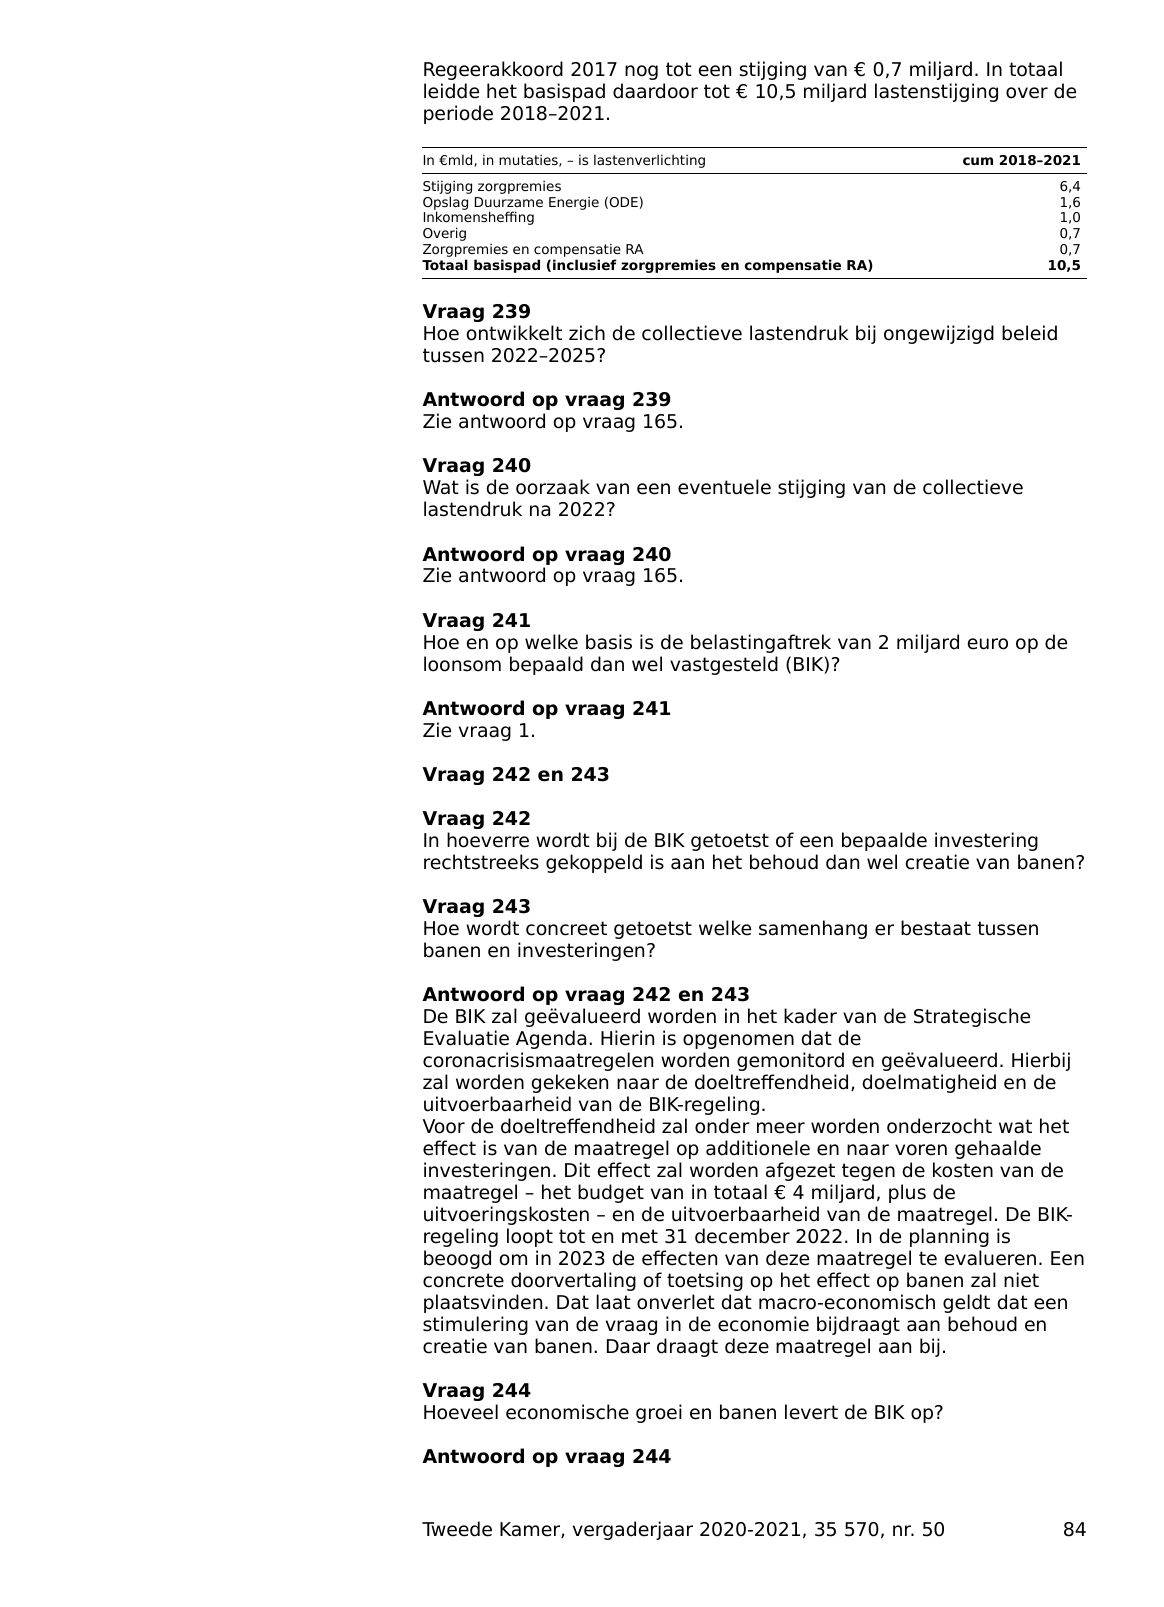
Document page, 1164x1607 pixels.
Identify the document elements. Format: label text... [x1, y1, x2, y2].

text Zie vraag 1. [422, 720, 1087, 742]
table_cell Opslag Duurzame Energie (ODE) [422, 195, 954, 210]
table_cell 1,6 [954, 195, 1087, 210]
text Zie antwoord op vraag 165. [422, 411, 1087, 433]
table_cell 0,7 [954, 226, 1087, 242]
text Regeerakkoord 2017 nog tot een stijging van € 0,7 miljard. In totaal leidde het basispad daardoor tot € 10,5 miljard lastenstijging over de periode 2018–2021. [422, 59, 1087, 125]
table_cell Inkomensheffing [422, 210, 954, 226]
table_cell Zorgpremies en compensatie RA [422, 242, 954, 257]
text Antwoord op vraag 242 en 243 [422, 984, 1087, 1006]
text Hoeveel economische groei en banen levert de BIK op? [422, 1402, 1087, 1424]
text Vraag 242 [422, 808, 1087, 830]
text Voor de doeltreffendheid zal onder meer worden onderzocht wat het effect is van de maatregel op additionele en naar voren gehaalde investeringen. Dit effect zal worden afgezet tegen de kosten van de maatregel – het budget van in totaal € 4 miljard, plus de uitvoeringskosten – en de uitvoerbaarheid van de maatregel. De BIK-regeling loopt tot en met 31 december 2022. In de planning is beoogd om in 2023 de effecten van deze maatregel te evalueren. Een concrete doorvertaling of toetsing op het effect op banen zal niet plaatsvinden. Dat laat onverlet dat macro-economisch geldt dat een stimulering van de vraag in de economie bijdraagt aan behoud en creatie van banen. Daar draagt deze maatregel aan bij. [422, 1116, 1087, 1358]
text Vraag 241 [422, 609, 1087, 632]
table_cell Stijging zorgpremies [422, 174, 954, 194]
table_cell 1,0 [954, 210, 1087, 226]
table_cell Totaal basispad (inclusief zorgpremies en compensatie RA) [422, 258, 954, 278]
table_header cum 2018–2021 [954, 148, 1087, 173]
text Antwoord op vraag 239 [422, 389, 1087, 411]
text In hoeverre wordt bij de BIK getoetst of een bepaalde investering rechtstreeks gekoppeld is aan het behoud dan wel creatie van banen? [422, 830, 1087, 874]
table_cell 0,7 [954, 242, 1087, 257]
text De BIK zal geëvalueerd worden in het kader van de Strategische Evaluatie Agenda. Hierin is opgenomen dat de coronacrisismaatregelen worden gemonitord en geëvalueerd. Hierbij zal worden gekeken naar de doeltreffendheid, doelmatigheid en de uitvoerbaarheid van de BIK-regeling. [422, 1006, 1087, 1116]
text Hoe en op welke basis is de belastingaftrek van 2 miljard euro op de loonsom bepaald dan wel vastgesteld (BIK)? [422, 632, 1087, 676]
table_cell Overig [422, 226, 954, 242]
text Antwoord op vraag 240 [422, 543, 1087, 565]
text Zie antwoord op vraag 165. [422, 565, 1087, 587]
text Antwoord op vraag 244 [422, 1446, 1087, 1468]
text Hoe ontwikkelt zich de collectieve lastendruk bij ongewijzigd beleid tussen 2022–2025? [422, 323, 1087, 367]
text Wat is de oorzaak van een eventuele stijging van de collectieve lastendruk na 2022? [422, 477, 1087, 521]
text Antwoord op vraag 241 [422, 698, 1087, 720]
table_cell 6,4 [954, 174, 1087, 194]
text Vraag 244 [422, 1380, 1087, 1402]
text Vraag 243 [422, 896, 1087, 918]
table_header In €mld, in mutaties, – is lastenverlichting [422, 148, 954, 173]
subtitle Vraag 242 en 243 [422, 764, 1087, 786]
text Hoe wordt concreet getoetst welke samenhang er bestaat tussen banen en investeringen? [422, 918, 1087, 962]
text Vraag 240 [422, 455, 1087, 477]
table_cell 10,5 [954, 258, 1087, 278]
text Vraag 239 [422, 301, 1087, 323]
